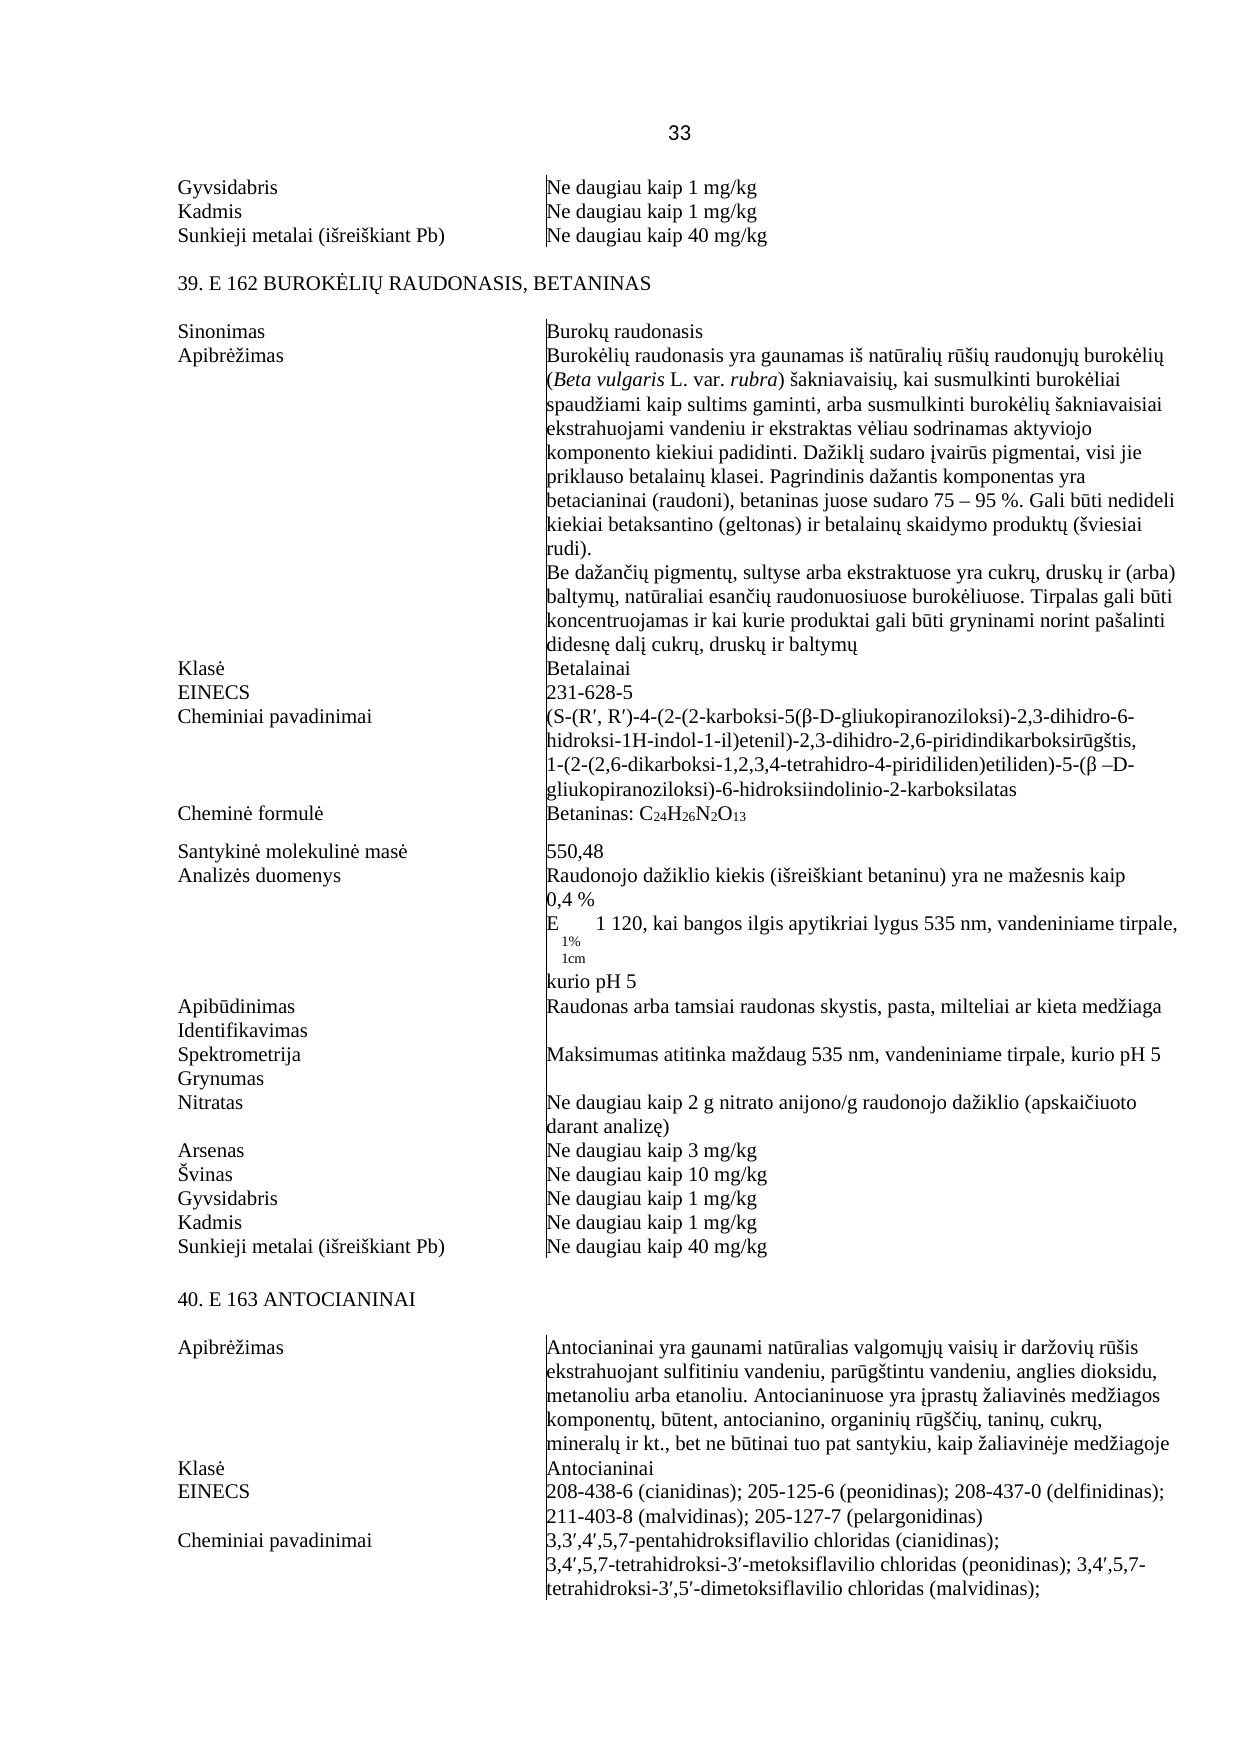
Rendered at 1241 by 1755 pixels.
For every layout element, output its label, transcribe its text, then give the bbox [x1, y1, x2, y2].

table_cell Cheminė formulė [177, 801, 546, 839]
table_cell Raudonas arba tamsiai raudonas skystis, pasta, milteliai ar kieta medžiaga [547, 994, 1181, 1018]
table_cell Klasė [177, 656, 546, 680]
table_cell Švinas [177, 1162, 546, 1186]
table_cell Apibrėžimas [177, 343, 546, 656]
table_cell Analizės duomenys [177, 863, 546, 993]
table_cell 550,48 [547, 839, 1181, 863]
table_cell [547, 1018, 1181, 1042]
table_cell Ne daugiau kaip 1 mg/kg [547, 175, 1181, 199]
table_cell Sunkieji metalai (išreiškiant Pb) [177, 223, 546, 247]
table_cell Antocianinai yra gaunami natūralias valgomųjų vaisių ir daržovių rūšis ekstrahuojant sulfitiniu vandeniu, parūgštintu vandeniu, anglies dioksidu, metanoliu arba etanoliu. Antocianinuose yra įprastų žaliavinės medžiagos komponentų, būtent, antocianino, organinių rūgščių, taninų, cukrų, mineralų ir kt., bet ne būtinai tuo pat santykiu, kaip žaliavinėje medžiagoje [547, 1335, 1181, 1455]
table_cell Cheminiai pavadinimai [177, 704, 546, 801]
table_cell 3,3′,4′,5,7-pentahidroksiflavilio chloridas (cianidinas); 3,4′,5,7-tetrahidroksi-3′-metoksiflavilio chloridas (peonidinas); 3,4′,5,7-tetrahidroksi-3′,5′-dimetoksiflavilio chloridas (malvidinas); [547, 1528, 1181, 1600]
table_cell 39. E 162 BUROKĖLIŲ RAUDONASIS, BETANINAS [177, 247, 1181, 319]
table_cell Santykinė molekulinė masė [177, 839, 546, 863]
table_cell Betaninas: C24H26N2O13 [547, 801, 1181, 839]
table_cell Kadmis [177, 199, 546, 223]
table_cell Ne daugiau kaip 3 mg/kg [547, 1138, 1181, 1162]
table_cell Maksimumas atitinka maždaug 535 nm, vandeniniame tirpale, kurio pH 5 [547, 1042, 1181, 1066]
table_cell Sunkieji metalai (išreiškiant Pb) [177, 1234, 546, 1258]
table_cell Ne daugiau kaip 1 mg/kg [547, 1210, 1181, 1234]
table_cell Ne daugiau kaip 40 mg/kg [547, 223, 1181, 247]
table_cell Ne daugiau kaip 2 g nitrato anijono/g raudonojo dažiklio (apskaičiuoto darant analizę) [547, 1090, 1181, 1138]
table_cell (S-(R′, R′)-4-(2-(2-karboksi-5(β-D-gliukopiranoziloksi)-2,3-dihidro-6-hidroksi-1H-indol-1-il)etenil)-2,3-dihidro-2,6-piridindikarboksirūgštis, 1-(2-(2,6-dikarboksi-1,2,3,4-tetrahidro-4-piridiliden)etiliden)-5-(β –D-gliukopiranoziloksi)-6-hidroksiindolinio-2-karboksilatas [547, 704, 1181, 801]
table_cell Burokėlių raudonasis yra gaunamas iš natūralių rūšių raudonųjų burokėlių (Beta vulgaris L. var. rubra) šakniavaisių, kai susmulkinti burokėliai spaudžiami kaip sultims gaminti, arba susmulkinti burokėlių šakniavaisiai ekstrahuojami vandeniu ir ekstraktas vėliau sodrinamas aktyviojo komponento kiekiui padidinti. Dažiklį sudaro įvairūs pigmentai, visi jie priklauso betalainų klasei. Pagrindinis dažantis komponentas yra betacianinai (raudoni), betaninas juose sudaro 75 – 95 %. Gali būti nedideli kiekiai betaksantino (geltonas) ir betalainų skaidymo produktų (šviesiai rudi). Be dažančių pigmentų, sultyse arba ekstraktuose yra cukrų, druskų ir (arba) baltymų, natūraliai esančių raudonuosiuose burokėliuose. Tirpalas gali būti koncentruojamas ir kai kurie produktai gali būti gryninami norint pašalinti didesnę dalį cukrų, druskų ir baltymų [547, 343, 1181, 656]
table_cell Cheminiai pavadinimai [177, 1528, 546, 1600]
table_cell Burokų raudonasis [547, 319, 1181, 343]
table_cell [547, 1066, 1181, 1090]
table_cell Ne daugiau kaip 10 mg/kg [547, 1162, 1181, 1186]
table_cell 208-438-6 (cianidinas); 205-125-6 (peonidinas); 208-437-0 (delfinidinas); 211-403-8 (malvidinas); 205-127-7 (pelargonidinas) [547, 1480, 1181, 1528]
table_cell Gyvsidabris [177, 175, 546, 199]
table_cell Kadmis [177, 1210, 546, 1234]
table_header 40. E 163 ANTOCIANINAI [177, 1287, 1181, 1335]
table_cell Ne daugiau kaip 1 mg/kg [547, 1186, 1181, 1210]
table_cell Nitratas [177, 1090, 546, 1138]
table_cell Gyvsidabris [177, 1186, 546, 1210]
table_cell Apibrėžimas [177, 1335, 546, 1455]
table_cell Sinonimas [177, 319, 546, 343]
table_cell Spektrometrija [177, 1042, 546, 1066]
table_cell Apibūdinimas [177, 994, 546, 1018]
table_cell Ne daugiau kaip 40 mg/kg [547, 1234, 1181, 1258]
table_cell Betalainai [547, 656, 1181, 680]
table_cell Identifikavimas [177, 1018, 546, 1042]
table_cell Grynumas [177, 1066, 546, 1090]
table_cell Antocianinai [547, 1455, 1181, 1479]
table_cell Arsenas [177, 1138, 546, 1162]
table_cell E 1 120, kai bangos ilgis apytikriai lygus 535 nm, vandeniniame tirpale, kurio pH 5 [547, 911, 1181, 993]
table_cell EINECS [177, 1480, 546, 1528]
table_cell 231-628-5 [547, 680, 1181, 704]
table_cell Raudonojo dažiklio kiekis (išreiškiant betaninu) yra ne mažesnis kaip 0,4 % [547, 863, 1181, 911]
table_cell EINECS [177, 680, 546, 704]
table_cell Klasė [177, 1455, 546, 1479]
table_cell Ne daugiau kaip 1 mg/kg [547, 199, 1181, 223]
